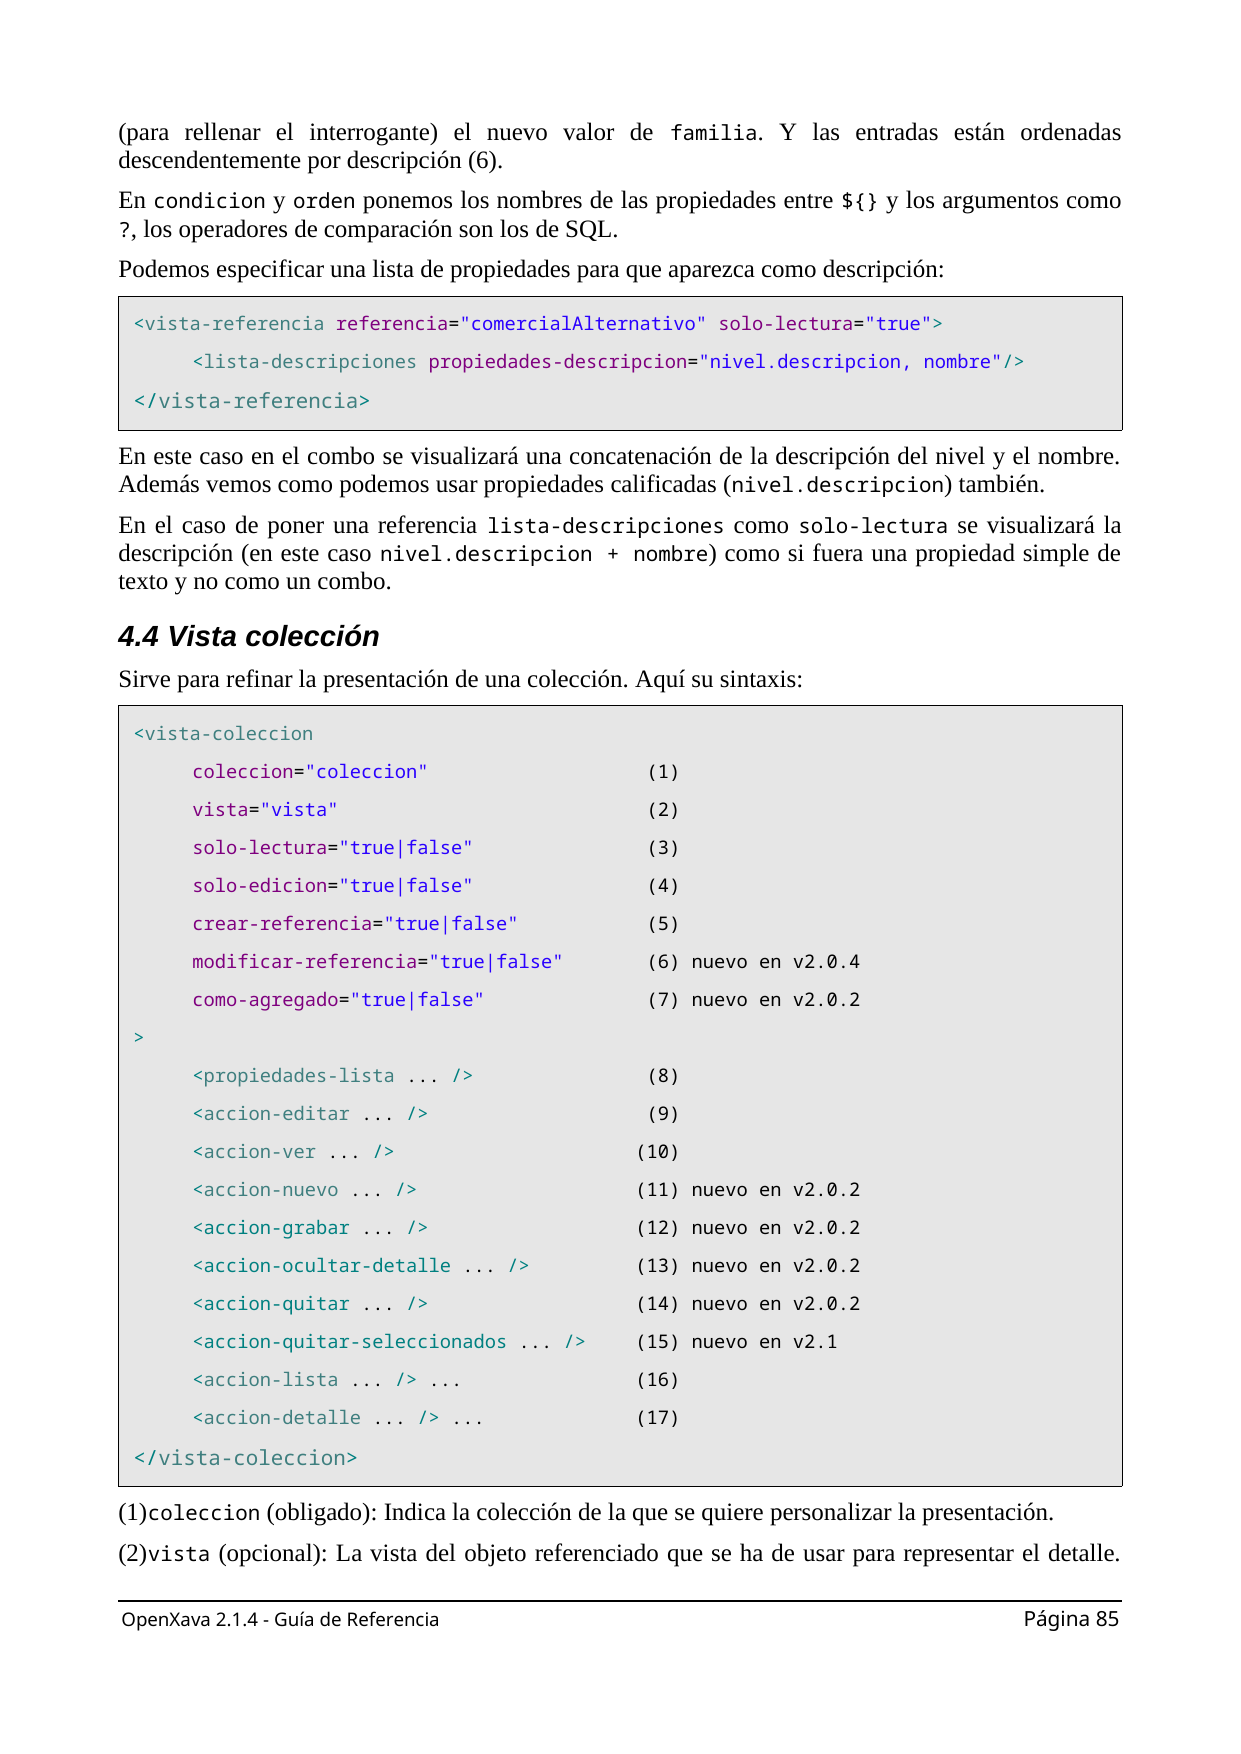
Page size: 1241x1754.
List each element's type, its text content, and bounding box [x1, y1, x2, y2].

subtitle Vista colección [118, 620, 1122, 653]
text <accion-nuevo ... /> (11) nuevo en v2.0.2 [119, 1162, 1122, 1199]
text </vista-referencia> [119, 372, 1122, 430]
text solo-edicion="true|false" (4) [119, 857, 1122, 895]
text <accion-ocultar-detalle ... /> (13) nuevo en v2.0.2 [119, 1238, 1122, 1276]
text <propiedades-lista ... /> (8) [119, 1047, 1122, 1086]
text <vista-referencia referencia="comercialAlternativo" solo-lectura="true"> [119, 297, 1122, 334]
text </vista-coleccion> [119, 1428, 1122, 1486]
text <lista-descripciones propiedades-descripcion="nivel.descripcion, nombre"/> [119, 334, 1122, 372]
text modificar-referencia="true|false" (6) nuevo en v2.0.4 [119, 933, 1122, 971]
text En condicion y orden ponemos los nombres de las propiedades entre ${} y los argumentos como ?, los operadores de comparación son los de SQL. [118, 187, 1122, 243]
text > [119, 1009, 1122, 1047]
text <accion-lista ... /> ... (16) [119, 1352, 1122, 1390]
text Sirve para refinar la presentación de una colección. Aquí su sintaxis: [118, 665, 1122, 693]
text crear-referencia="true|false" (5) [119, 895, 1122, 933]
text <vista-coleccion [119, 706, 1122, 743]
text <accion-quitar-seleccionados ... /> (15) nuevo en v2.1 [119, 1314, 1122, 1352]
text <accion-grabar ... /> (12) nuevo en v2.0.2 [119, 1199, 1122, 1238]
text <accion-detalle ... /> ... (17) [119, 1390, 1122, 1428]
text solo-lectura="true|false" (3) [119, 819, 1122, 857]
text (para rellenar el interrogante) el nuevo valor de familia. Y las entradas están ordenadas descendentemente por descripción (6). [118, 118, 1122, 174]
text En el caso de poner una referencia lista-descripciones como solo-lectura se visualizará la descripción (en este caso nivel.descripcion + nombre) como si fuera una propiedad simple de texto y no como un combo. [118, 511, 1122, 595]
list coleccion (obligado): Indica la colección de la que se quiere personalizar la presentación. [118, 1498, 1122, 1526]
text <accion-editar ... /> (9) [119, 1086, 1122, 1123]
text vista="vista" (2) [119, 781, 1122, 819]
text <accion-ver ... /> (10) [119, 1123, 1122, 1162]
text Podemos especificar una lista de propiedades para que aparezca como descripción: [118, 256, 1122, 283]
text En este caso en el combo se visualizará una concatenación de la descripción del nivel y el nombre. Además vemos como podemos usar propiedades calificadas (nivel.descripcion) también. [118, 442, 1122, 498]
text coleccion="coleccion" (1) [119, 743, 1122, 781]
text como-agregado="true|false" (7) nuevo en v2.0.2 [119, 971, 1122, 1009]
list vista (opcional): La vista del objeto referenciado que se ha de usar para representar el detalle. [118, 1539, 1122, 1567]
text <accion-quitar ... /> (14) nuevo en v2.0.2 [119, 1276, 1122, 1314]
